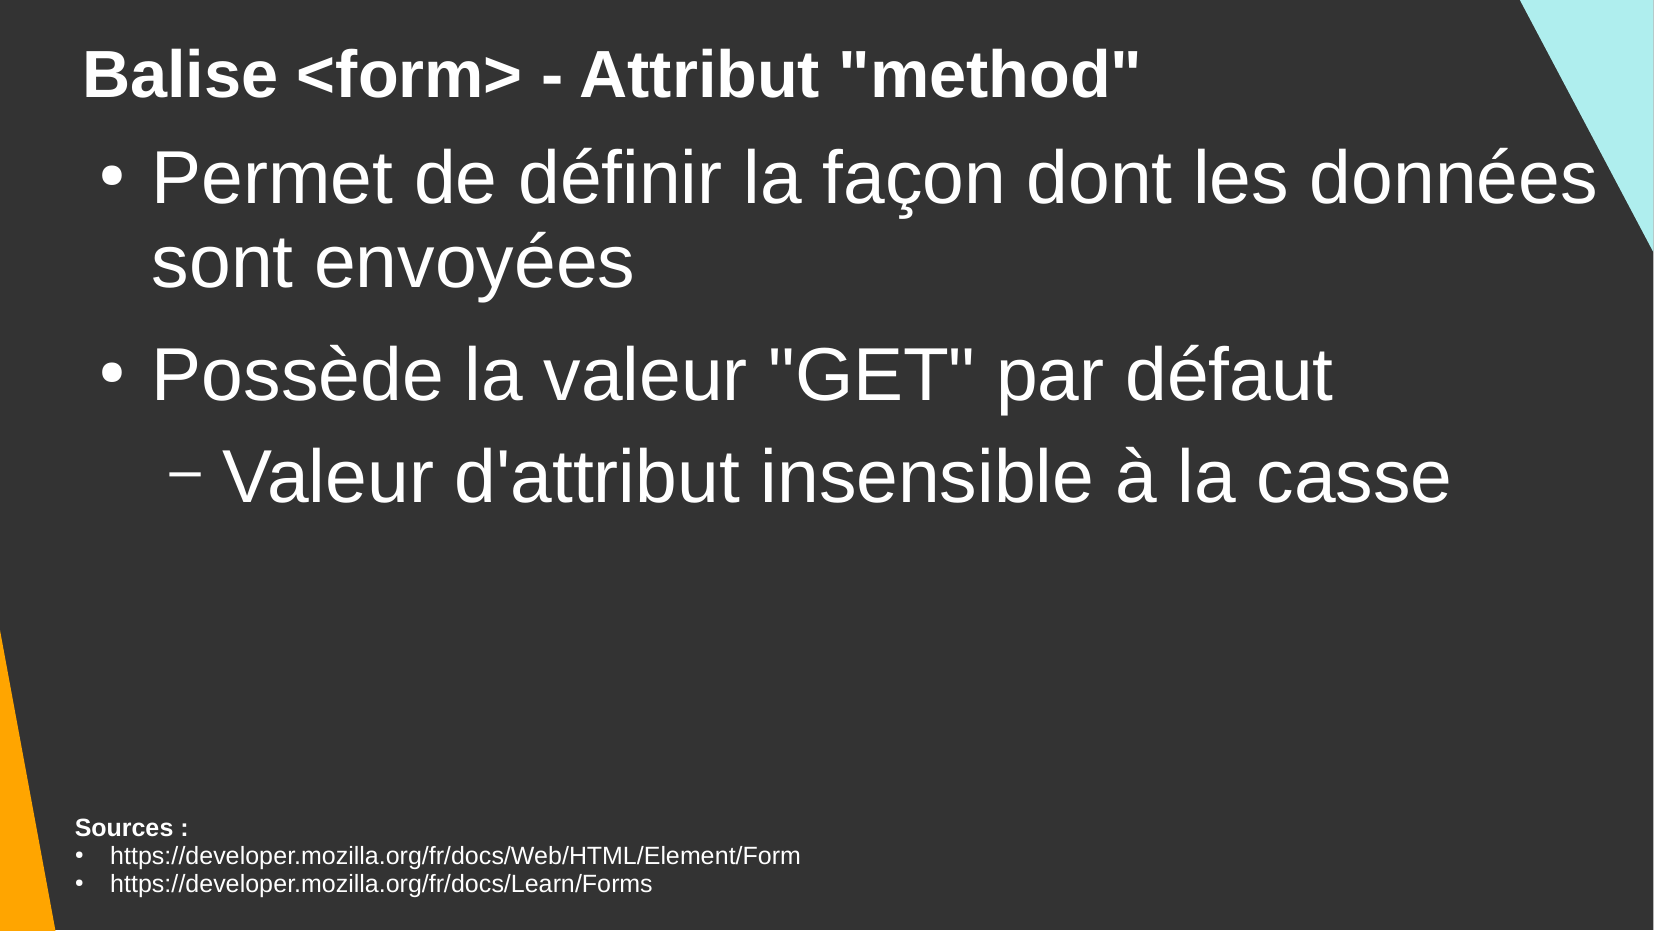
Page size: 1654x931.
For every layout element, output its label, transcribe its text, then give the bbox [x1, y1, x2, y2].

list Permet de définir la façon dont les données sont envoyées Possède la valeur "GET" par défaut Valeur d'attribut insensible à la casse [80, 135, 1605, 789]
text_box Sources : https://developer.mozilla.org/fr/docs/Web/HTML/Element/Form https://developer.mozilla.org/fr/docs/Learn/Forms [60, 806, 1546, 905]
title Balise <form> - Attribut "method" [82, 37, 1571, 114]
text_box [0, 630, 56, 931]
text_box [1519, 0, 1654, 254]
